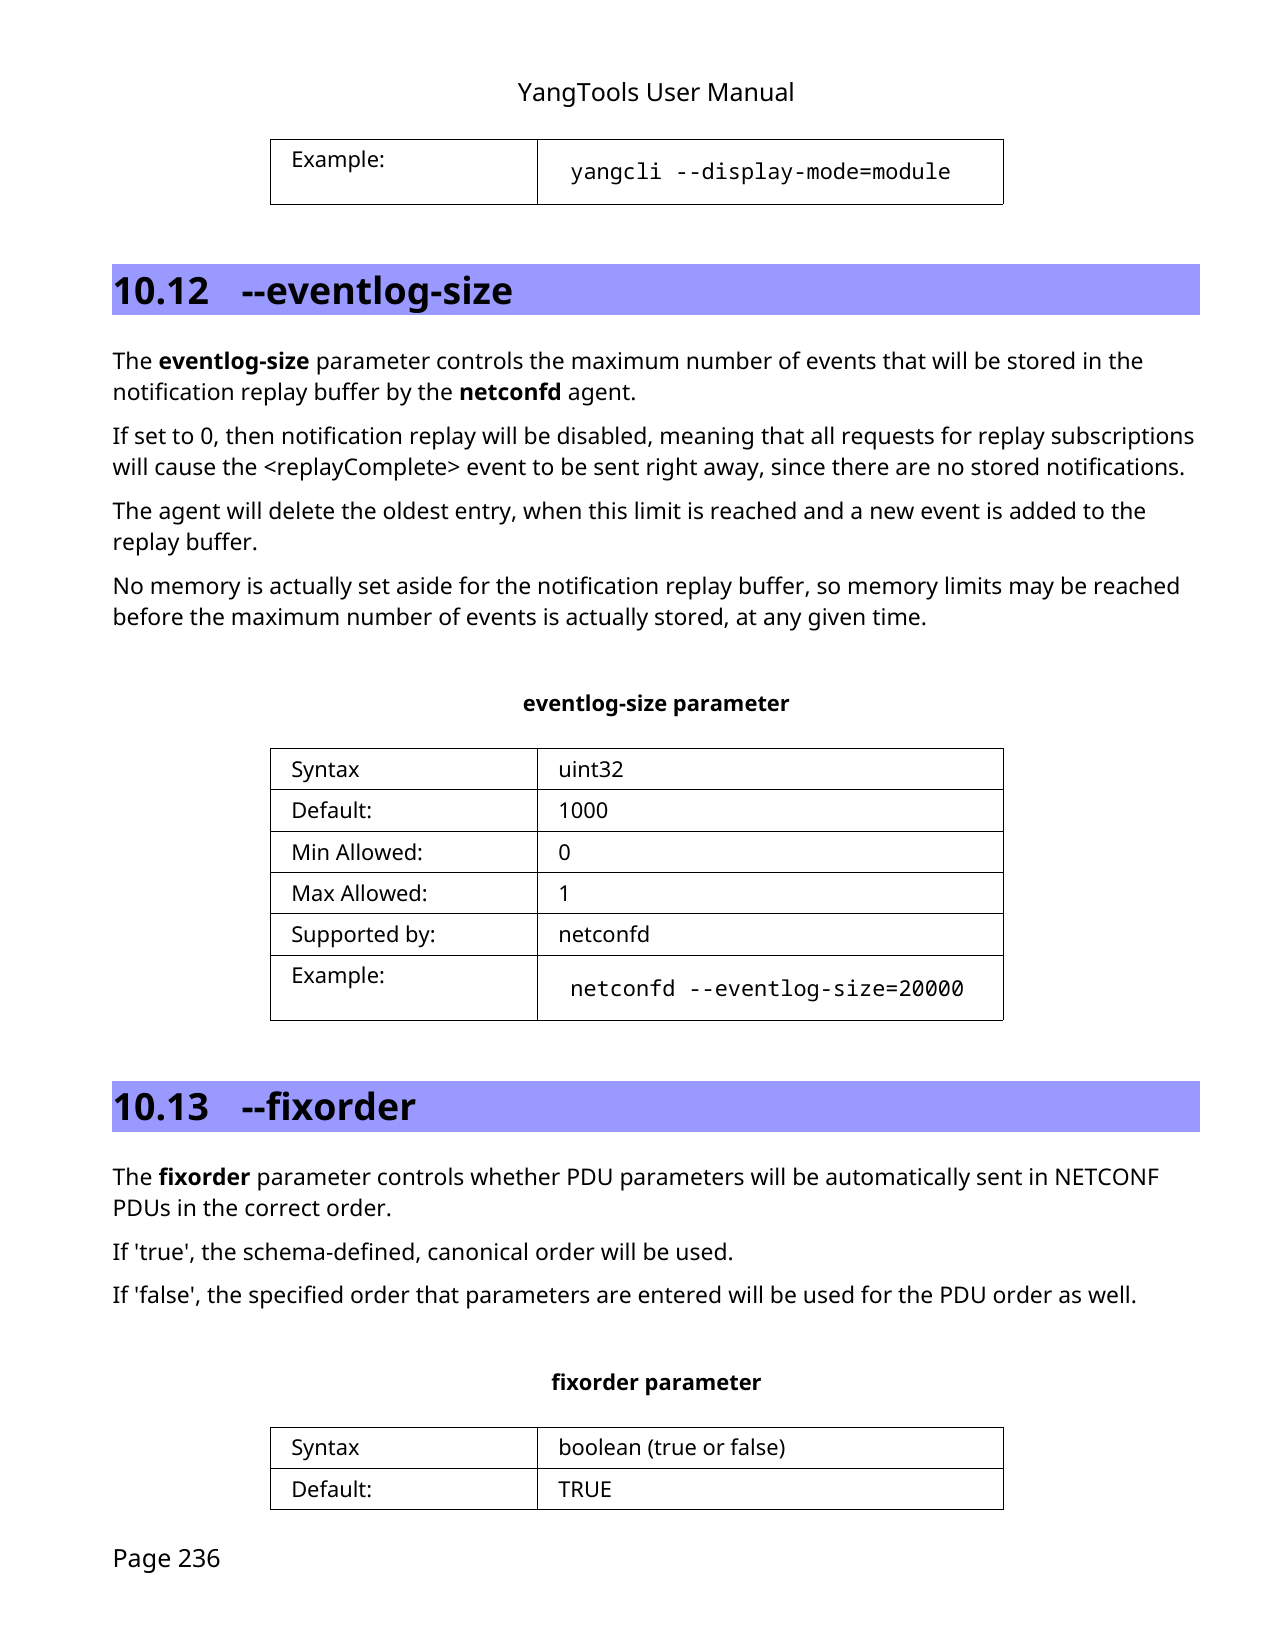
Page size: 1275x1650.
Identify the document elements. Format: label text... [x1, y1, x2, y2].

text If 'true', the schema-defined, canonical order will be used. [112, 1236, 1200, 1267]
text No memory is actually set aside for the notification replay buffer, so memory limits may be reached before the maximum number of events is actually stored, at any given time. [112, 569, 1200, 632]
table_cell yangcli --display-mode=module [538, 140, 1003, 204]
table_header Syntax [271, 749, 537, 789]
table_header boolean (true or false) [538, 1428, 1003, 1468]
table_cell Supported by: [271, 914, 537, 955]
subtitle --fixorder [112, 1081, 1200, 1132]
table_cell Min Allowed: [271, 832, 537, 872]
table_cell 0 [538, 832, 1003, 872]
table_cell 1 [538, 873, 1003, 913]
text If set to 0, then notification replay will be disabled, meaning that all requests for replay subscriptions will cause the <replayComplete> event to be sent right away, since there are no stored notifications. [112, 419, 1200, 482]
table_cell 1000 [538, 790, 1003, 831]
table_cell Default: [271, 1469, 537, 1509]
subtitle eventlog-size parameter [127, 688, 1185, 718]
table_cell Max Allowed: [271, 873, 537, 913]
table_cell netconfd --eventlog-size=20000 [538, 956, 1003, 1020]
text The agent will delete the oldest entry, when this limit is reached and a new event is added to the replay buffer. [112, 494, 1200, 557]
text The eventlog-size parameter controls the maximum number of events that will be stored in the notification replay buffer by the netconfd agent. [112, 344, 1200, 407]
text If 'false', the specified order that parameters are entered will be used for the PDU order as well. [112, 1279, 1200, 1311]
table_cell netconfd [538, 914, 1003, 955]
table_header uint32 [538, 749, 1003, 789]
table_cell Example: [271, 140, 537, 204]
table_cell TRUE [538, 1469, 1003, 1509]
subtitle --eventlog-size [112, 264, 1200, 315]
subtitle fixorder parameter [127, 1367, 1185, 1397]
table_header Syntax [271, 1428, 537, 1468]
table_cell Example: [271, 956, 537, 1020]
text The fixorder parameter controls whether PDU parameters will be automatically sent in NETCONF PDUs in the correct order. [112, 1161, 1200, 1223]
table_cell Default: [271, 790, 537, 831]
